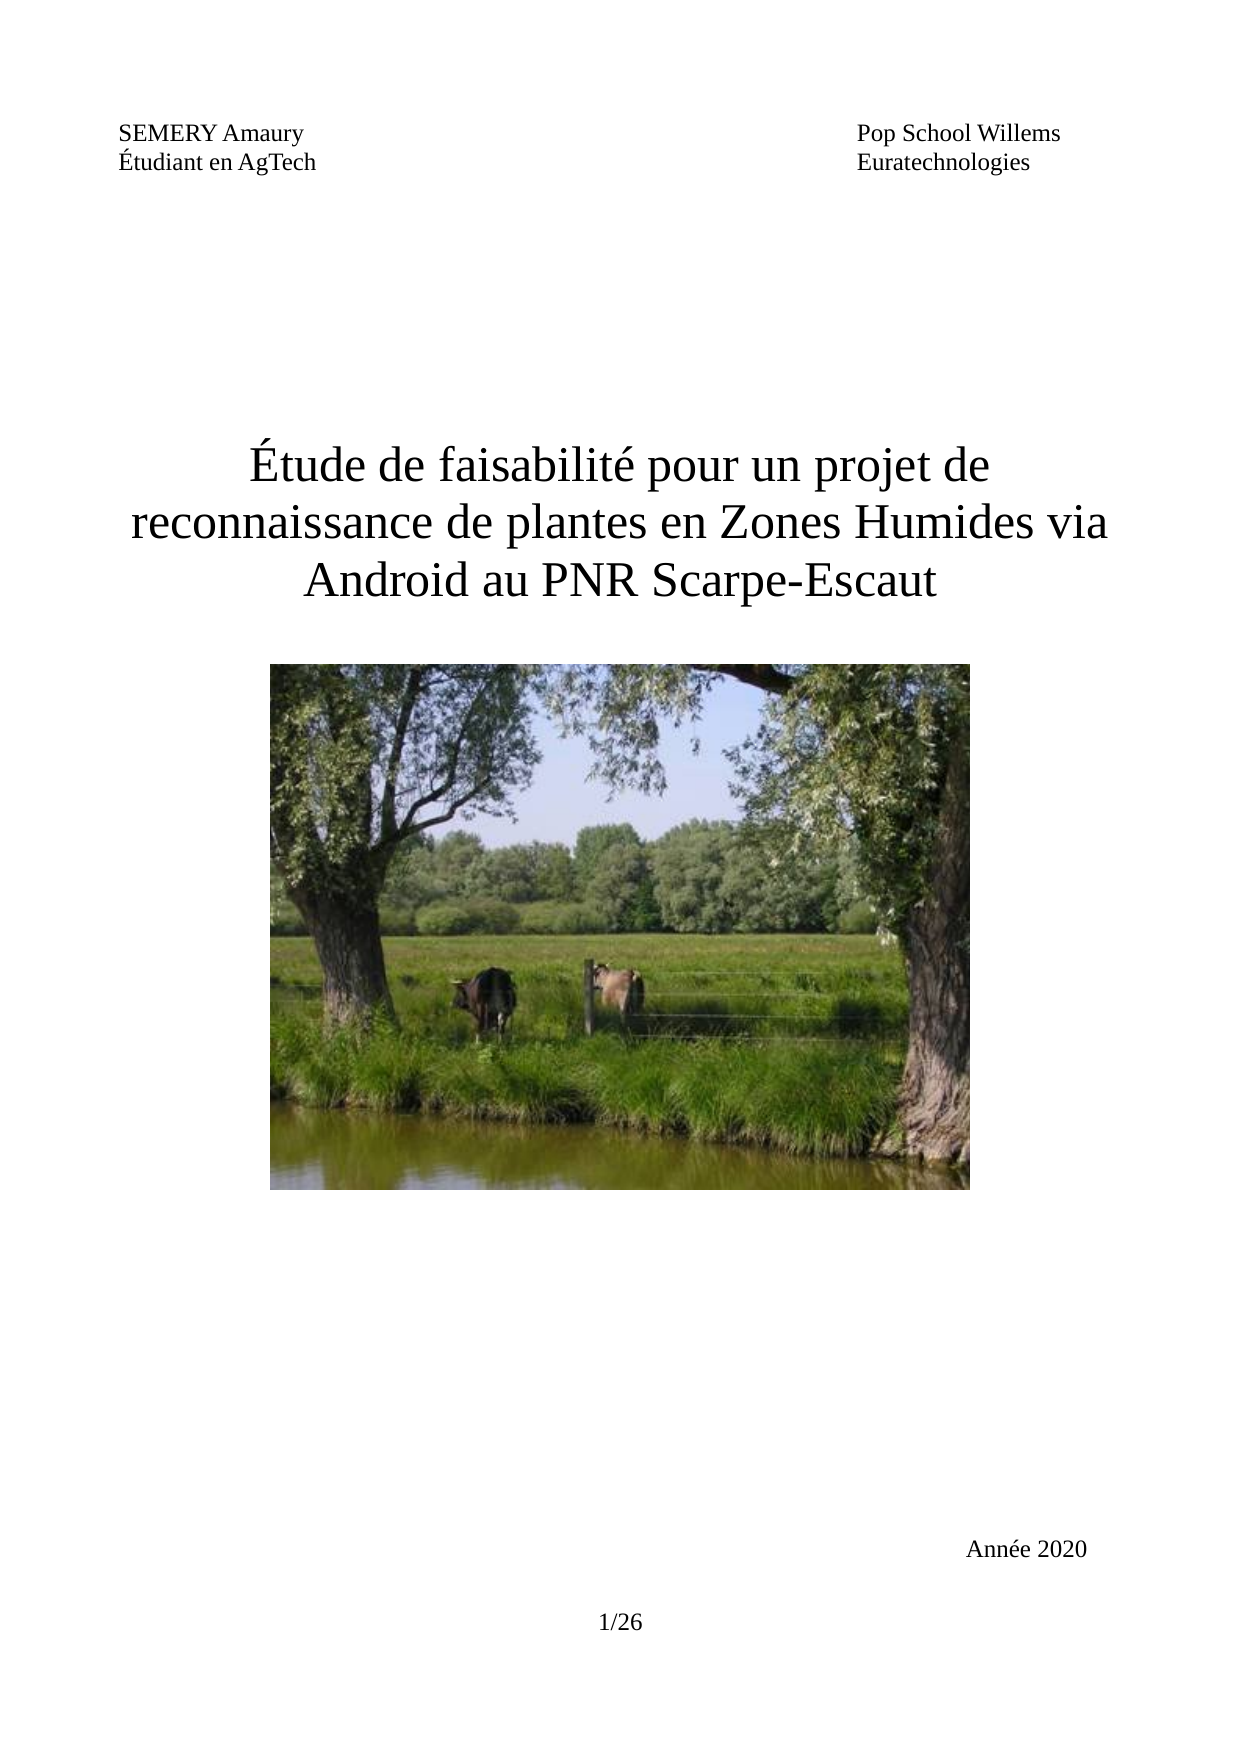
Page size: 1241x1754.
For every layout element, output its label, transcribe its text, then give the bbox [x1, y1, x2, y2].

text Étude de faisabilité pour un projet de reconnaissance de plantes en Zones Humides via Android au PNR Scarpe-Escaut [118, 434, 1122, 607]
picture [270, 664, 970, 1190]
text SEMERY Amaury Pop School Willems [118, 118, 1122, 147]
text Année 2020 [118, 1534, 1122, 1563]
text Étudiant en AgTech Euratechnologies [118, 147, 1122, 176]
